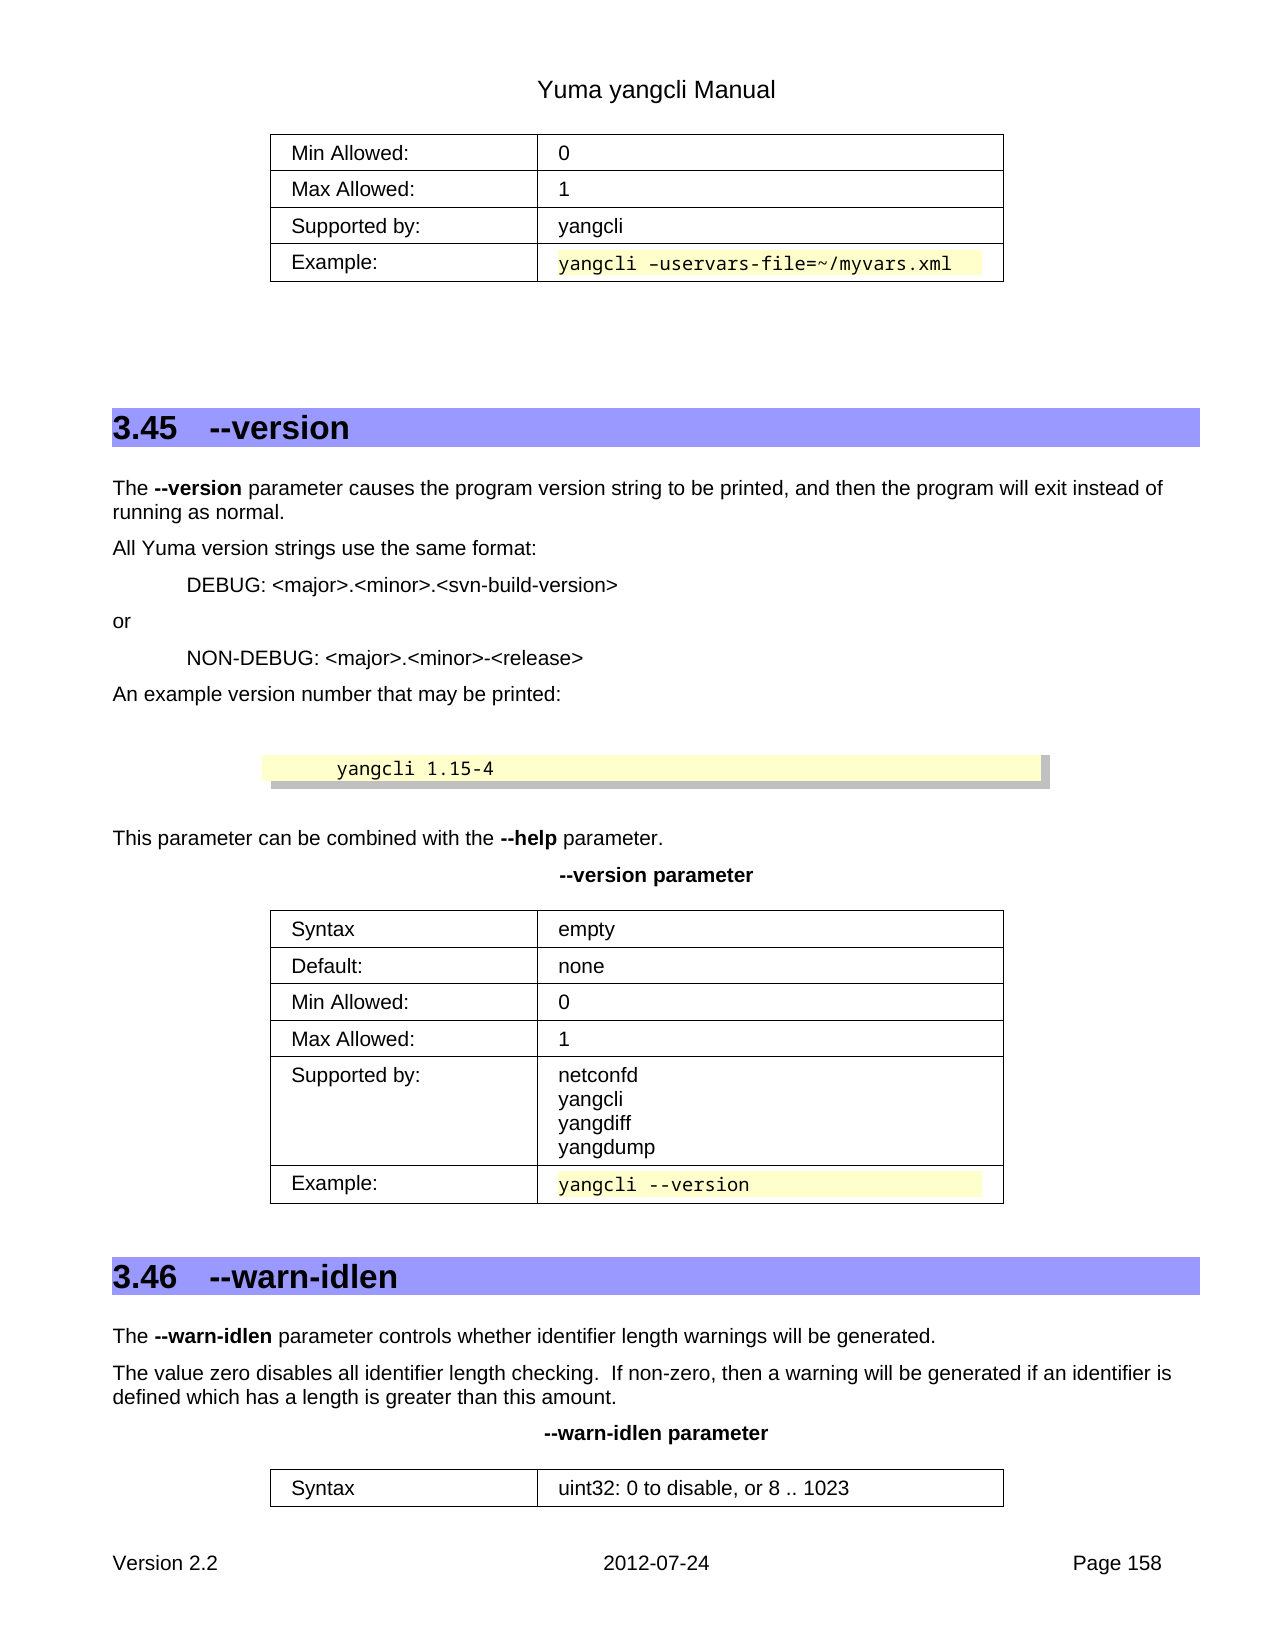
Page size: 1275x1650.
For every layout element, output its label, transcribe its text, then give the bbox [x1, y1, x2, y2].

table_header empty [538, 911, 1003, 947]
table_header Syntax [271, 911, 537, 947]
table_cell Supported by: [271, 1057, 537, 1164]
text All Yuma version strings use the same format: [112, 536, 1200, 560]
text yangcli 1.15-4 [262, 755, 1041, 781]
table_cell Max Allowed: [271, 1021, 537, 1056]
table_cell Example: [271, 1166, 537, 1202]
table_cell none [538, 948, 1003, 983]
table_cell yangcli –uservars-file=~/myvars.xml [538, 244, 1003, 281]
table_header uint32: 0 to disable, or 8 .. 1023 [538, 1470, 1003, 1506]
subtitle --version parameter [127, 862, 1185, 886]
subtitle --warn-idlen parameter [127, 1421, 1185, 1445]
table_cell 0 [538, 984, 1003, 1020]
table_cell yangcli --version [538, 1166, 1003, 1202]
text The --warn-idlen parameter controls whether identifier length warnings will be generated. [112, 1324, 1200, 1348]
table_cell 1 [538, 171, 1003, 207]
subtitle --version [112, 408, 1200, 447]
table_cell Min Allowed: [271, 135, 537, 170]
table_cell 1 [538, 1021, 1003, 1056]
text The --version parameter causes the program version string to be printed, and then the program will exit instead of running as normal. [112, 476, 1200, 524]
text or [112, 609, 1200, 633]
text An example version number that may be printed: [112, 682, 1200, 706]
table_cell 0 [538, 135, 1003, 170]
table_cell Max Allowed: [271, 171, 537, 207]
text NON-DEBUG: <major>.<minor>-<release> [112, 646, 1200, 669]
table_header Syntax [271, 1470, 537, 1506]
text The value zero disables all identifier length checking. If non-zero, then a warning will be generated if an identifier is defined which has a length is greater than this amount. [112, 1361, 1200, 1409]
text DEBUG: <major>.<minor>.<svn-build-version> [112, 573, 1200, 597]
table_cell Default: [271, 948, 537, 983]
table_cell Example: [271, 244, 537, 281]
text This parameter can be combined with the --help parameter. [112, 826, 1200, 850]
table_cell yangcli [538, 208, 1003, 243]
table_cell Supported by: [271, 208, 537, 243]
subtitle --warn-idlen [112, 1257, 1200, 1295]
table_cell Min Allowed: [271, 984, 537, 1020]
table_cell netconfd yangcli yangdiff yangdump [538, 1057, 1003, 1164]
